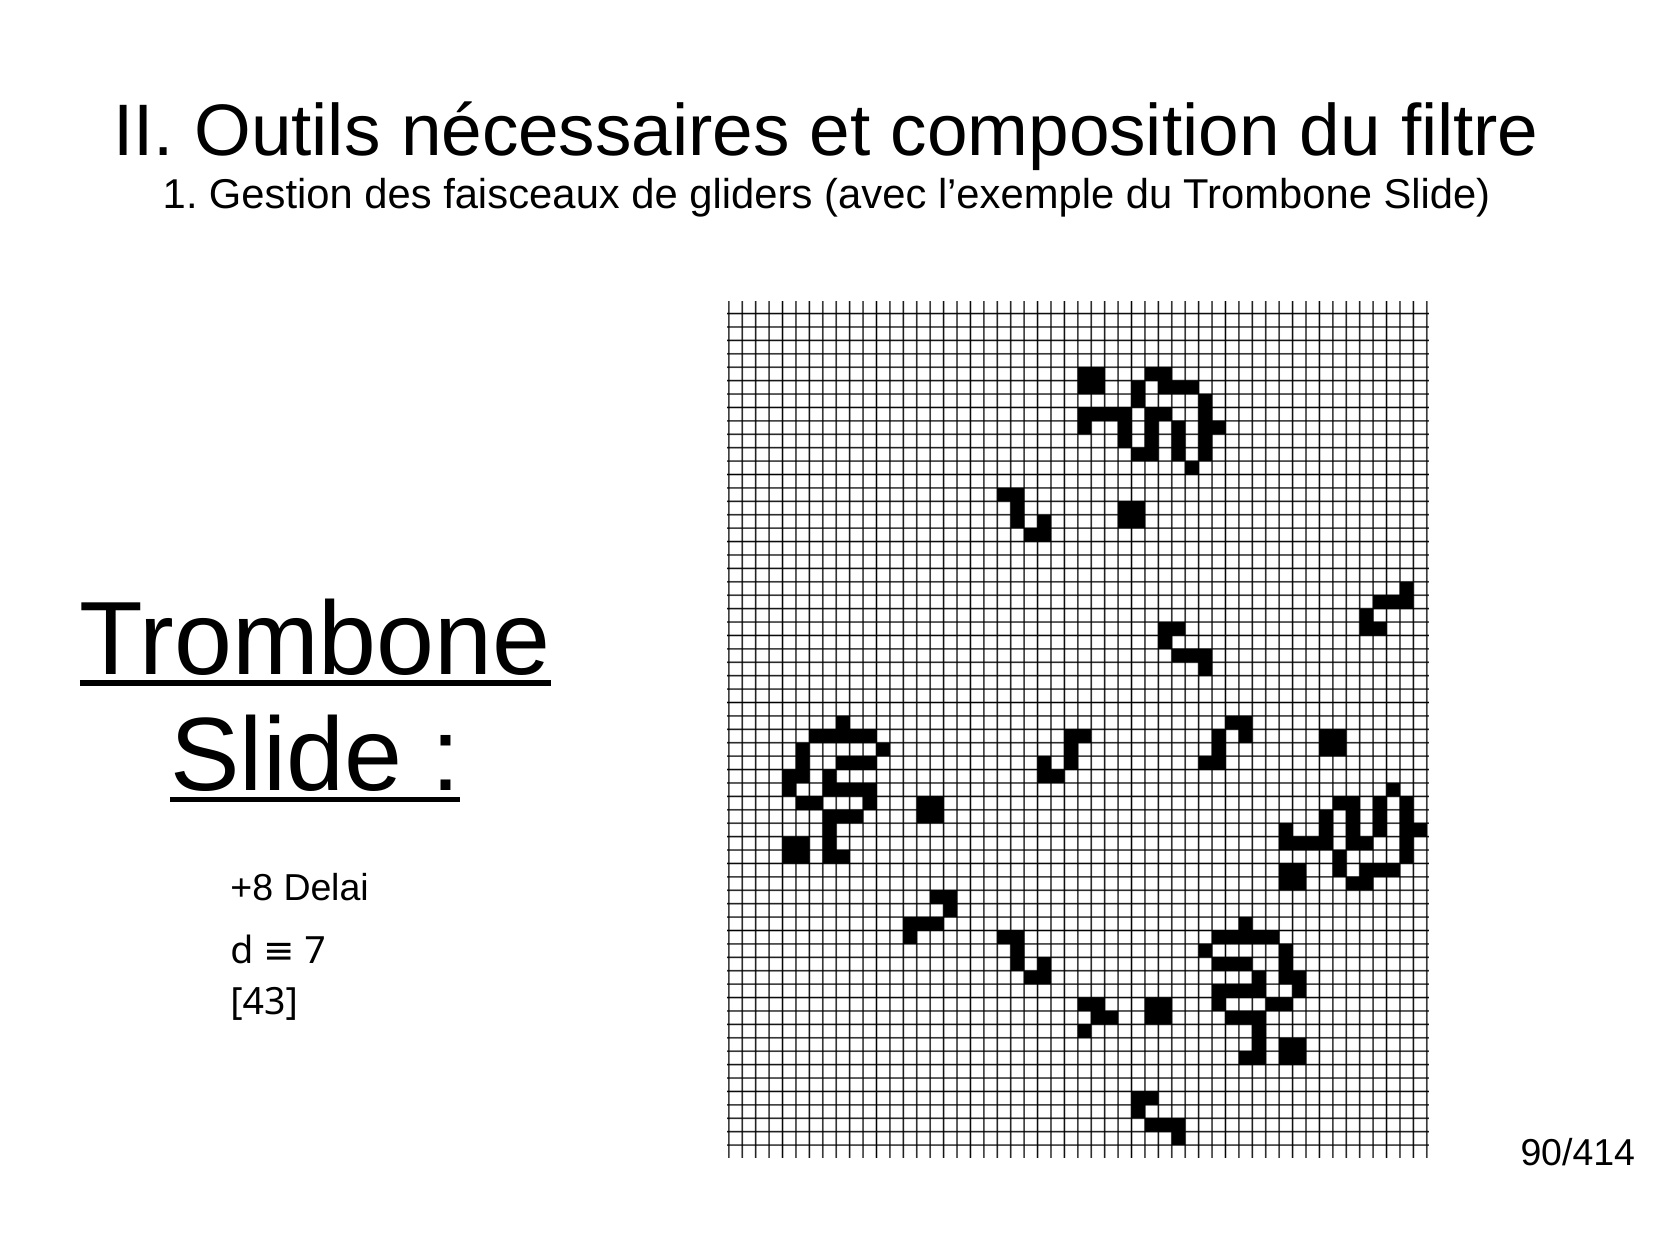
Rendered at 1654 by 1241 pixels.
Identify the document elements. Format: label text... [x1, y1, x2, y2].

title II. Outils nécessaires et composition du filtre 1. Gestion des faisceaux de gliders (avec l’exemple du Trombone Slide) [82, 49, 1571, 257]
picture [727, 301, 1429, 1158]
text_box +8 Delai [215, 858, 384, 916]
text_box <number>/414 [1505, 1124, 1654, 1182]
text_box Trombone Slide : [65, 572, 566, 821]
text_box d ≡ 7 [43] [215, 916, 393, 975]
